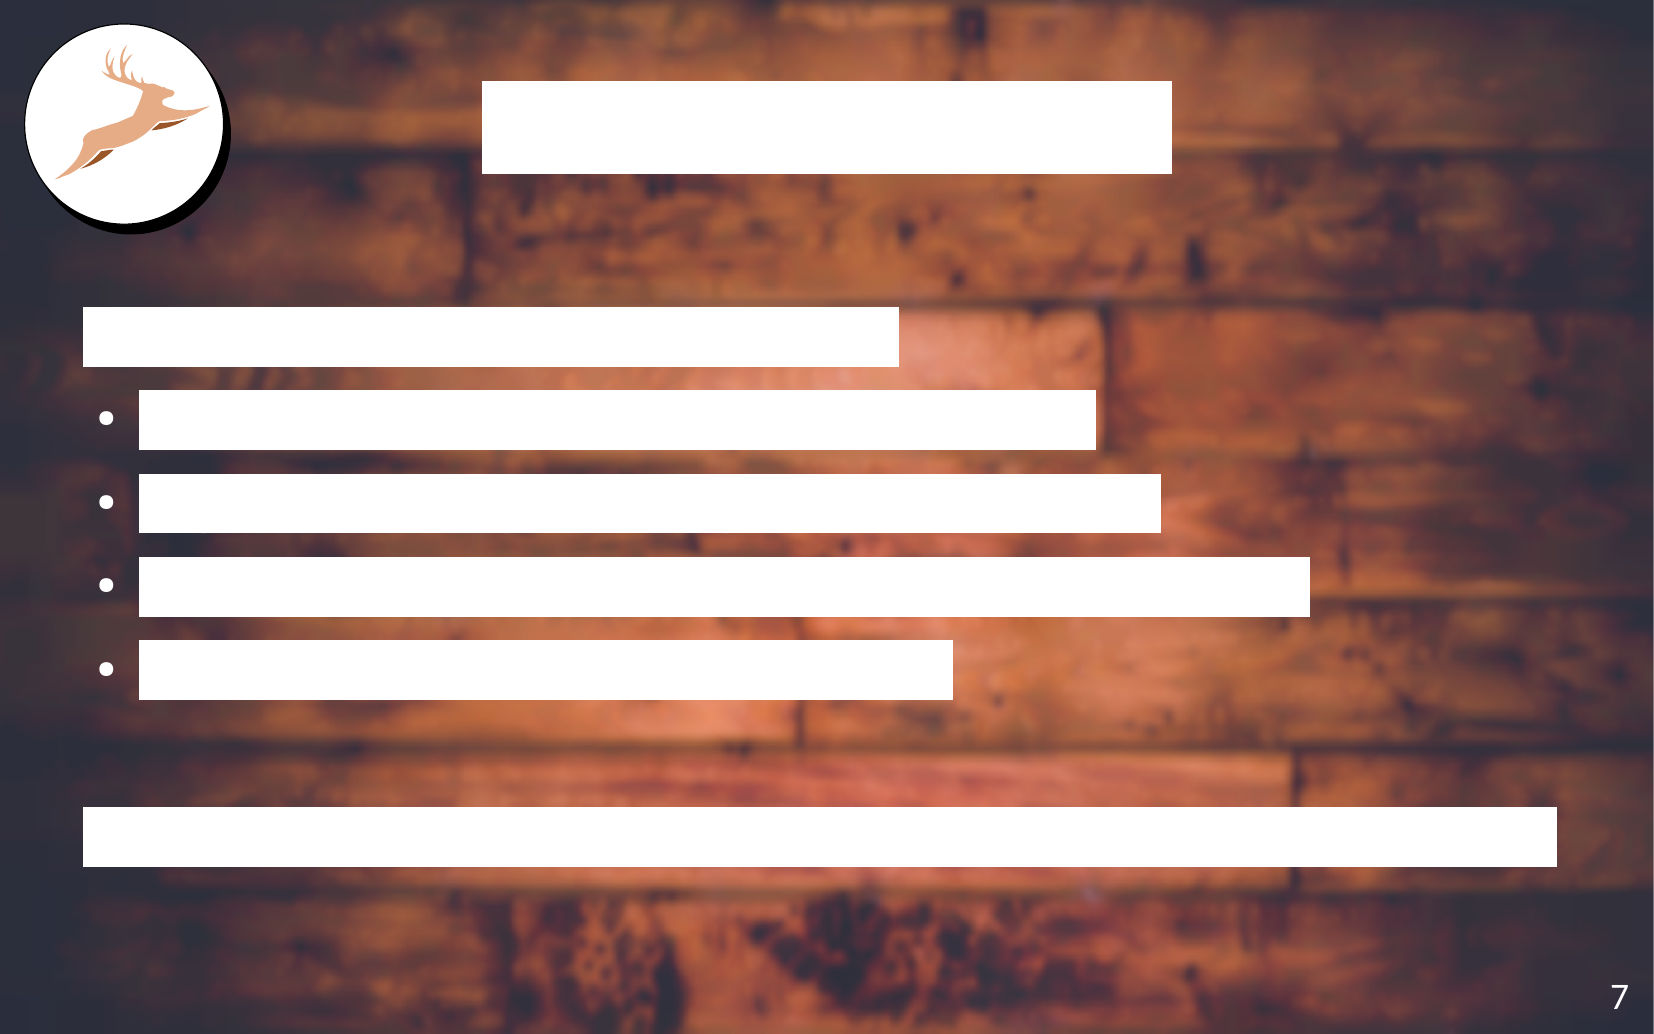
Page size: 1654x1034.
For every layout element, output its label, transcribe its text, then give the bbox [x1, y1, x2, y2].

text_box 7 [1595, 964, 1642, 1025]
title Problèmes connus [237, 41, 1571, 214]
list Pour cause de manque de temps : Suppression de projet pas implémentée. Impossible de quitter un projet, sauf si kick. Une des vues du Dashboard est en lecture seule. Gestion des sous-tâches abrégée. Malgré cela, nous avons livré un projet stable et ergonomique. [82, 306, 1571, 907]
picture [0, 0, 1654, 1034]
